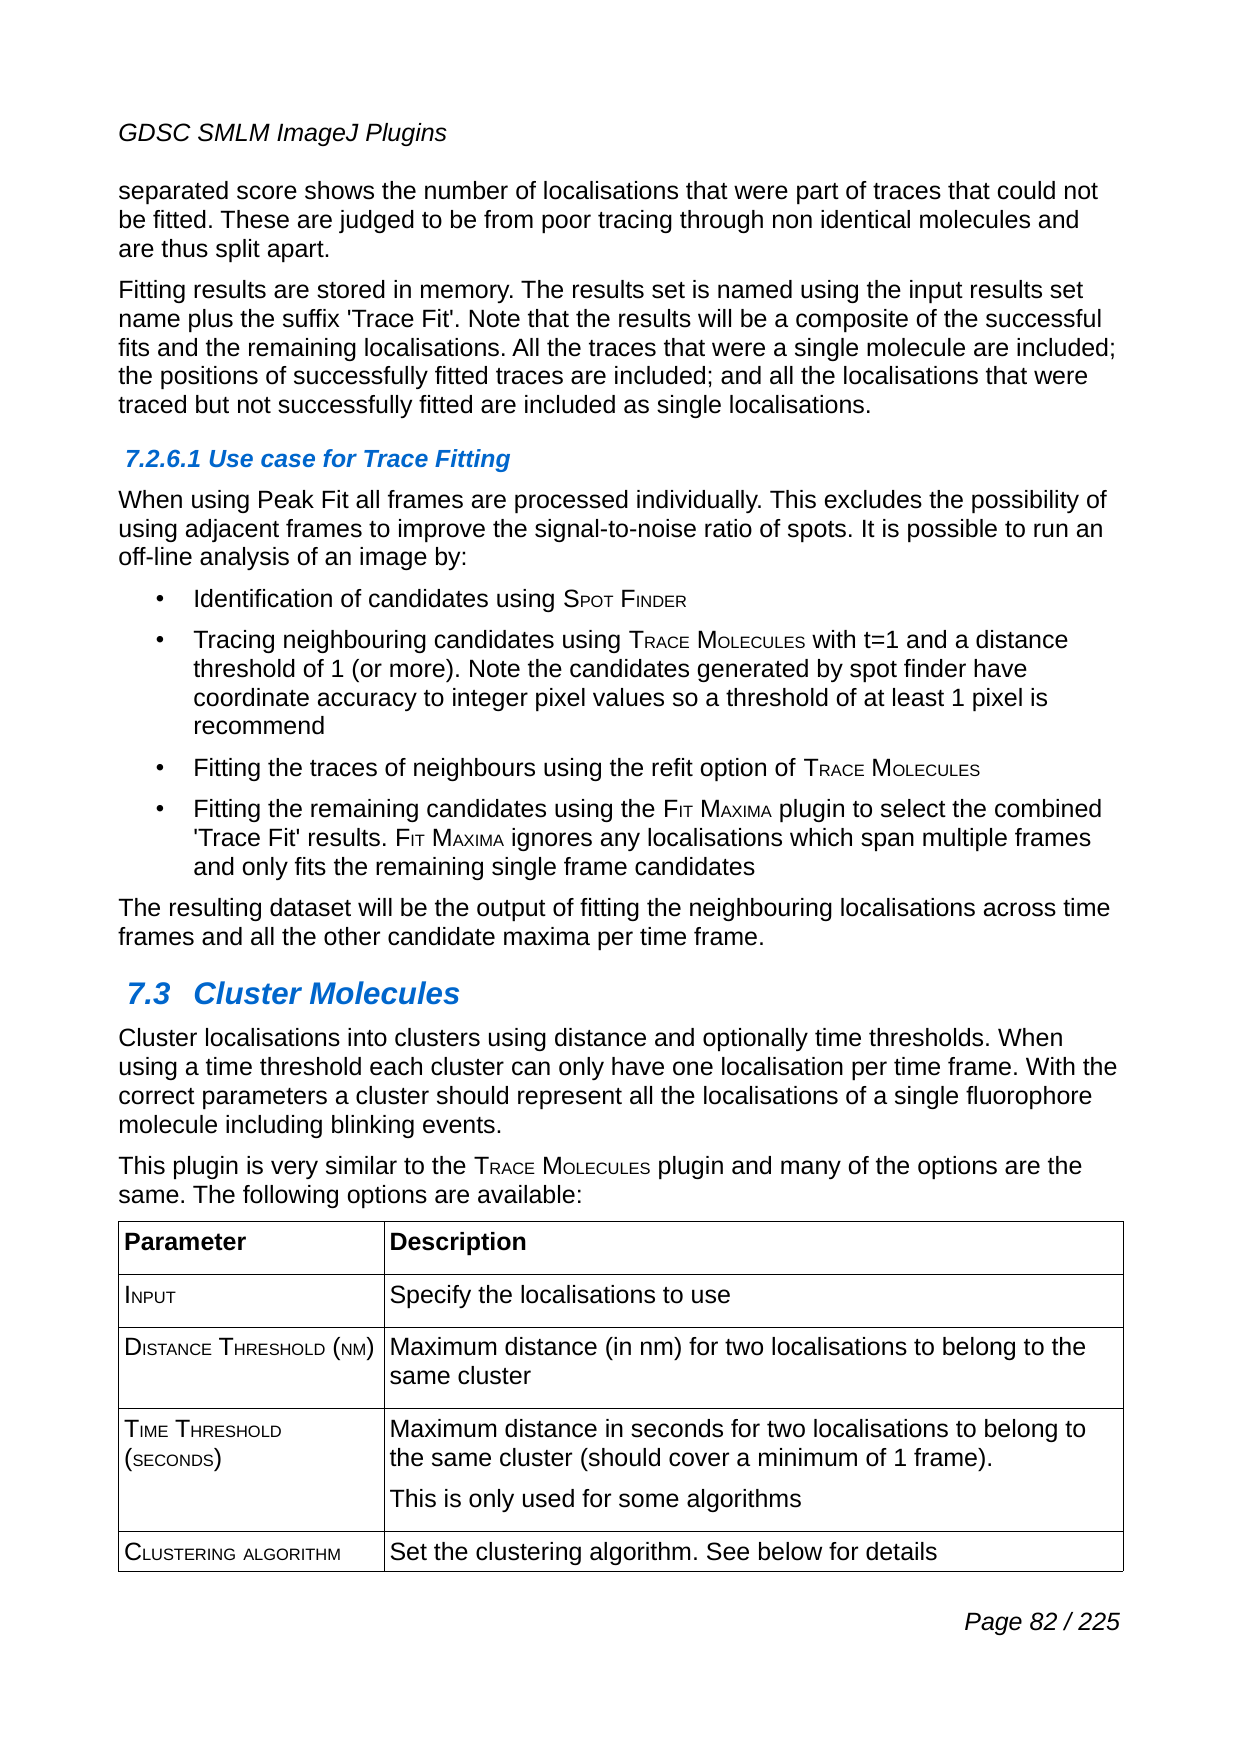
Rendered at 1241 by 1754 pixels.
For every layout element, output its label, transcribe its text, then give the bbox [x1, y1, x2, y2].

text separated score shows the number of localisations that were part of traces that could not be fitted. These are judged to be from poor tracing through non identical molecules and are thus split apart. [118, 176, 1122, 263]
table_cell Time Threshold (seconds) [119, 1409, 384, 1531]
table_header Parameter [119, 1222, 384, 1274]
list Tracing neighbouring candidates using Trace Molecules with t=1 and a distance threshold of 1 (or more). Note the candidates generated by spot finder have coordinate accuracy to integer pixel values so a threshold of at least 1 pixel is recommend [156, 625, 1122, 740]
table_cell Maximum distance (in nm) for two localisations to belong to the same cluster [385, 1328, 1123, 1408]
text The resulting dataset will be the output of fitting the neighbouring localisations across time frames and all the other candidate maxima per time frame. [118, 893, 1122, 950]
table_cell Clustering algorithm [119, 1532, 384, 1571]
table_cell Input [119, 1275, 384, 1327]
list Identification of candidates using Spot Finder [156, 584, 1122, 612]
list Fitting the remaining candidates using the Fit Maxima plugin to select the combined 'Trace Fit' results. Fit Maxima ignores any localisations which span multiple frames and only fits the remaining single frame candidates [156, 794, 1122, 880]
subtitle Use case for Trace Fitting [118, 444, 1122, 472]
table_cell Maximum distance in seconds for two localisations to belong to the same cluster (should cover a minimum of 1 frame). This is only used for some algorithms [385, 1409, 1123, 1531]
subtitle Cluster Molecules [118, 975, 1122, 1011]
table_cell Set the clustering algorithm. See below for details [385, 1532, 1123, 1571]
text Cluster localisations into clusters using distance and optionally time thresholds. When using a time threshold each cluster can only have one localisation per time frame. With the correct parameters a cluster should represent all the localisations of a single fluorophore molecule including blinking events. [118, 1023, 1122, 1138]
text This plugin is very similar to the Trace Molecules plugin and many of the options are the same. The following options are available: [118, 1151, 1122, 1208]
table_header Description [385, 1222, 1123, 1274]
text Fitting results are stored in memory. The results set is named using the input results set name plus the suffix 'Trace Fit'. Note that the results will be a composite of the successful fits and the remaining localisations. All the traces that were a single molecule are included; the positions of successfully fitted traces are included; and all the localisations that were traced but not successfully fitted are included as single localisations. [118, 275, 1122, 419]
text When using Peak Fit all frames are processed individually. This excludes the possibility of using adjacent frames to improve the signal-to-noise ratio of spots. It is possible to run an off-line analysis of an image by: [118, 485, 1122, 571]
list Fitting the traces of neighbours using the refit option of Trace Molecules [156, 753, 1122, 781]
table_cell Distance Threshold (nm) [119, 1328, 384, 1408]
table_cell Specify the localisations to use [385, 1275, 1123, 1327]
